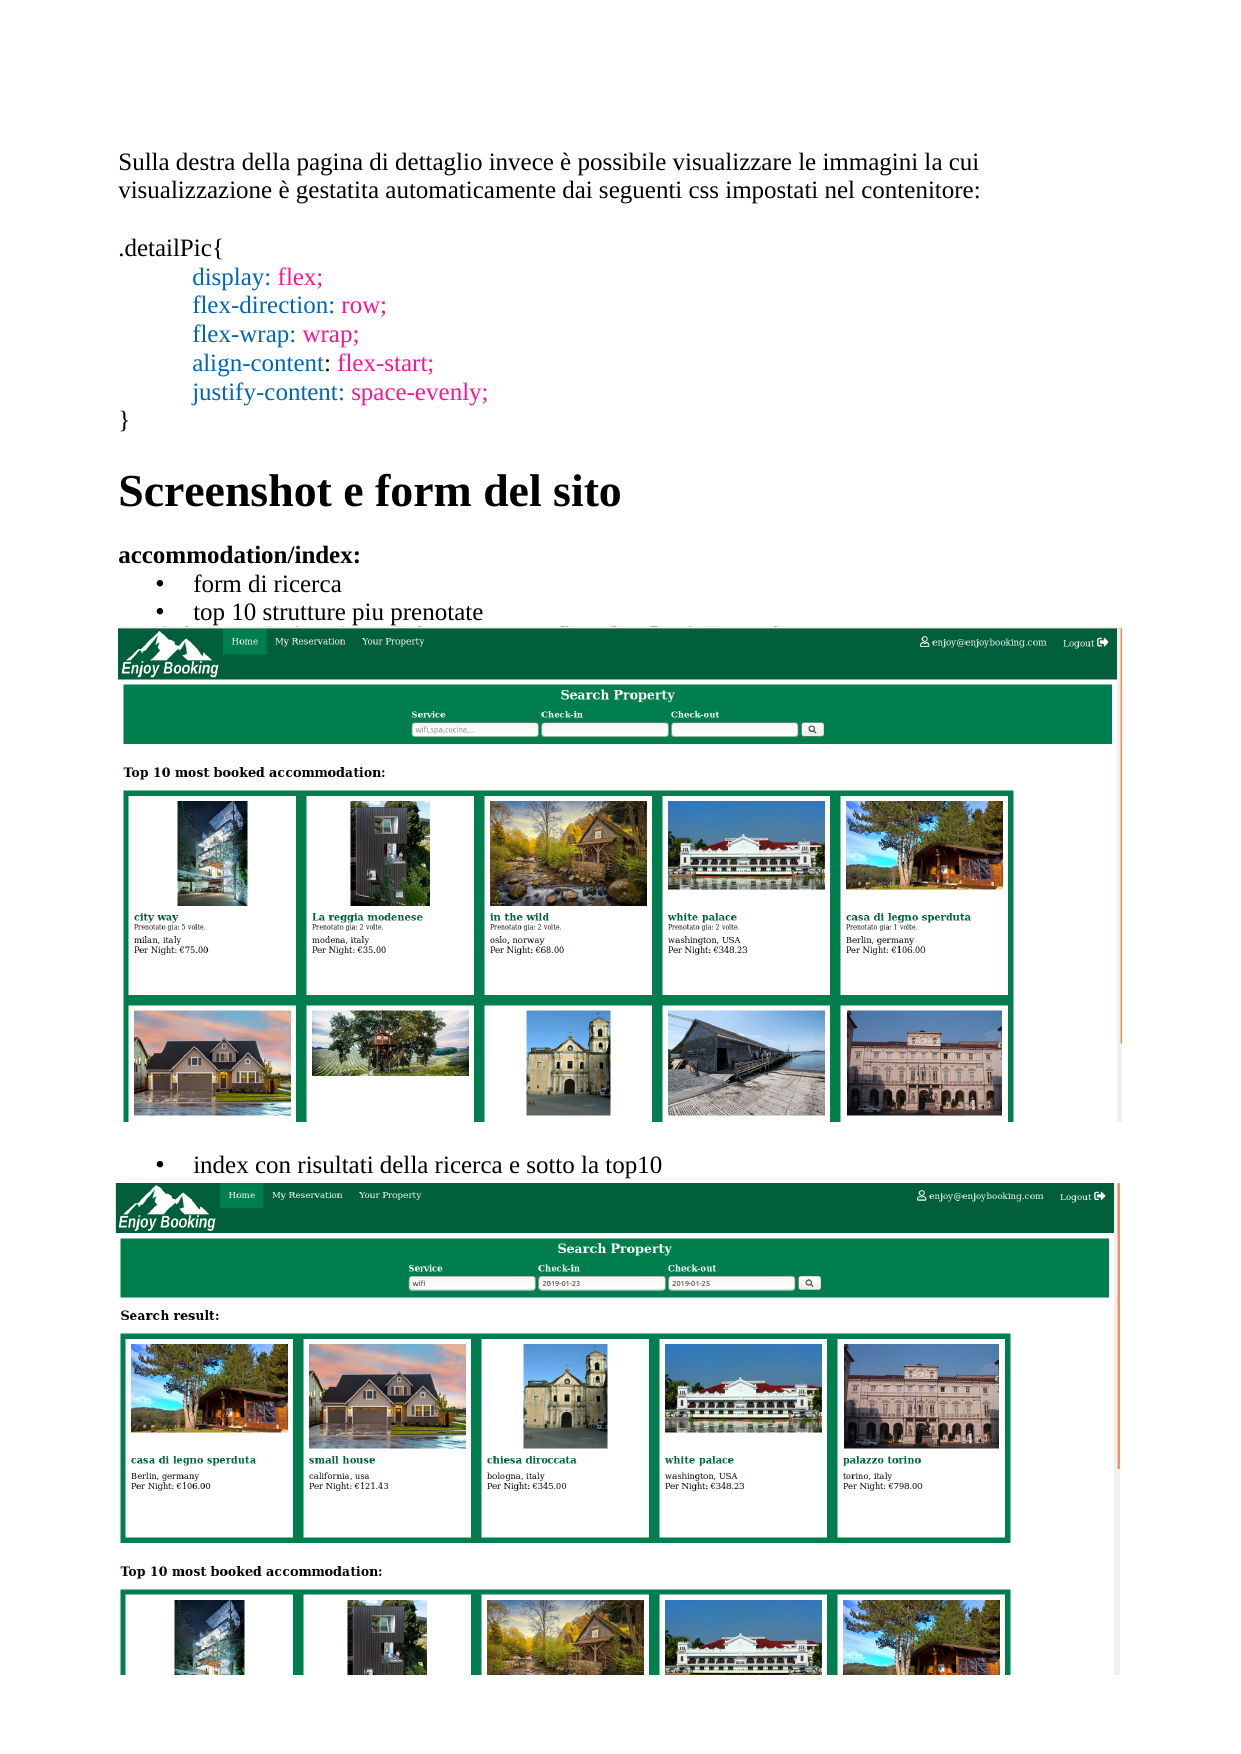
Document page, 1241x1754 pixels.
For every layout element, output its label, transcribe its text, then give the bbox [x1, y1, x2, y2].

list index con risultati della ricerca e sotto la top10 [156, 1150, 1122, 1179]
picture [115, 1183, 1120, 1675]
text display: flex; [118, 262, 1122, 291]
text .detailPic{ [118, 233, 1122, 262]
picture [118, 626, 1123, 1122]
text accommodation/index: [118, 540, 1122, 569]
list top 10 strutture piu prenotate [156, 597, 1122, 626]
list form di ricerca [156, 569, 1122, 597]
text flex-direction: row; [118, 291, 1122, 319]
text align-content: flex-start; [118, 348, 1122, 377]
text Screenshot e form del sito [118, 463, 1122, 516]
text flex-wrap: wrap; [118, 319, 1122, 348]
text } [118, 406, 1122, 434]
text Sulla destra della pagina di dettaglio invece è possibile visualizzare le immagini la cui visualizzazione è gestatita automaticamente dai seguenti css impostati nel contenitore: [118, 118, 1122, 204]
text justify-content: space-evenly; [118, 377, 1122, 406]
